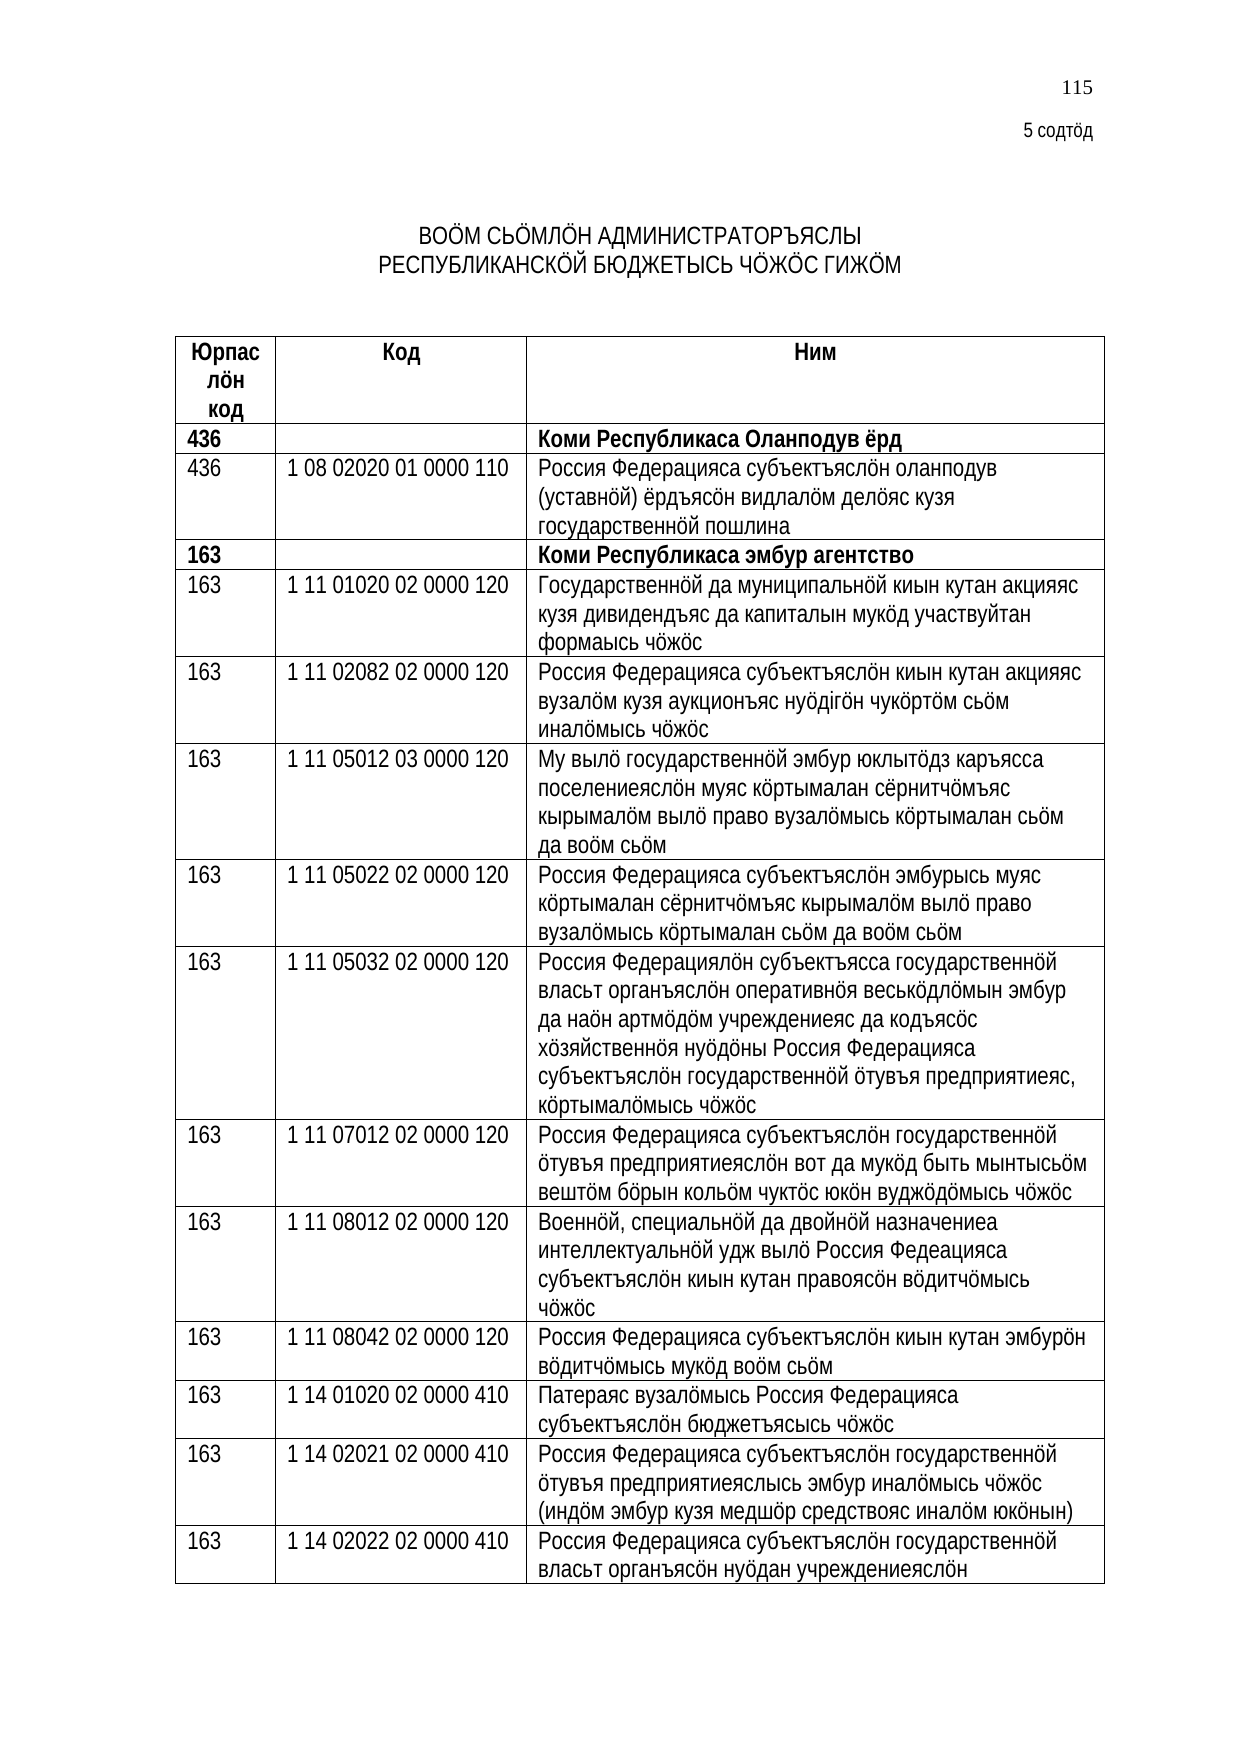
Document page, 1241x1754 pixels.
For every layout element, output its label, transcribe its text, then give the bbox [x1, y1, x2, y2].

table_cell Государственнöй да муниципальнöй киын кутан акцияяс кузя дивидендъяс да капиталын мукöд участвуйтан формаысь чöжöс [527, 570, 1104, 656]
text РЕСПУБЛИКАНСКÖЙ БЮДЖЕТЫСЬ ЧÖЖÖС ГИЖÖМ [187, 250, 1093, 278]
table_cell 436 [176, 454, 275, 539]
table_cell 1 14 02022 02 0000 410 [276, 1526, 526, 1583]
table_cell Военнöй, специальнöй да двойнöй назначениеа интеллектуальнöй удж вылö Россия Федеацияса субъектъяслöн киын кутан правоясöн вöдитчöмысь чöжöс [527, 1207, 1104, 1321]
table_cell 163 [176, 1381, 275, 1438]
table_cell Россия Федерацияса субъектъяслöн государственнöй öтувъя предприятиеяслöн вот да мукöд быть мынтысьöм вештöм бöрын кольöм чуктöс юкöн вуджöдöмысь чöжöс [527, 1120, 1104, 1206]
table_cell 1 11 05022 02 0000 120 [276, 860, 526, 946]
table_cell 1 11 02082 02 0000 120 [276, 657, 526, 743]
table_cell 1 11 01020 02 0000 120 [276, 570, 526, 656]
table_cell 1 11 08012 02 0000 120 [276, 1207, 526, 1321]
table_cell Россия Федерацияса субъектъяслöн эмбурысь муяс кöртымалан сёрнитчöмъяс кырымалöм вылö право вузалöмысь кöртымалан сьöм да воöм сьöм [527, 860, 1104, 946]
table_cell Му вылö государственнöй эмбур юклытöдз каръясса поселениеяслöн муяс кöртымалан сёрнитчöмъяс кырымалöм вылö право вузалöмысь кöртымалан сьöм да воöм сьöм [527, 744, 1104, 859]
table_cell 163 [176, 570, 275, 656]
table_cell Россия Федерациялöн субъектъясса государственнöй власьт органъяслöн оперативнöя веськöдлöмын эмбур да наöн артмöдöм учреждениеяс да кодъясöс хöзяйственнöя нуöдöны Россия Федерацияса субъектъяслöн государственнöй öтувъя предприятиеяс, кöртымалöмысь чöжöс [527, 947, 1104, 1118]
table_cell 163 [176, 1322, 275, 1379]
table_cell 1 11 07012 02 0000 120 [276, 1120, 526, 1206]
table_cell 1 11 05012 03 0000 120 [276, 744, 526, 859]
table_cell 1 14 02021 02 0000 410 [276, 1439, 526, 1525]
table_cell 163 [176, 1120, 275, 1206]
table_cell 163 [176, 1439, 275, 1525]
table_cell 436 [176, 424, 275, 452]
table_cell 1 14 01020 02 0000 410 [276, 1381, 526, 1438]
text 5 содтöд [187, 118, 1093, 142]
table_cell 163 [176, 1526, 275, 1583]
table_cell Патераяс вузалöмысь Россия Федерацияса субъектъяслöн бюджетъясысь чöжöс [527, 1381, 1104, 1438]
table_cell 163 [176, 744, 275, 859]
table_cell Россия Федерацияса субъектъяслöн государственнöй власьт органъясöн нуöдан учреждениеяслöн [527, 1526, 1104, 1583]
table_cell [276, 540, 526, 569]
table_header Код [276, 337, 526, 423]
table_cell 163 [176, 947, 275, 1118]
table_header Ним [527, 337, 1104, 423]
table_cell Россия Федерацияса субъектъяслöн киын кутан акцияяс вузалöм кузя аукционъяс нуöдiгöн чукöртöм сьöм иналöмысь чöжöс [527, 657, 1104, 743]
table_cell 163 [176, 860, 275, 946]
table_cell 163 [176, 657, 275, 743]
text ВОÖМ СЬÖМЛÖН АДМИНИСТРАТОРЪЯСЛЫ [187, 221, 1093, 250]
table_cell Россия Федерацияса субъектъяслöн оланподув (уставнöй) ёрдъясöн видлалöм делöяс кузя государственнöй пошлина [527, 454, 1104, 539]
table_cell Коми Республикаса Оланподув ёрд [527, 424, 1104, 452]
table_cell 163 [176, 1207, 275, 1321]
table_cell [276, 424, 526, 452]
table_header Юрпаслöн код [176, 337, 275, 423]
table_cell Россия Федерацияса субъектъяслöн киын кутан эмбурöн вöдитчöмысь мукöд воöм сьöм [527, 1322, 1104, 1379]
table_cell Россия Федерацияса субъектъяслöн государственнöй öтувъя предприятиеяслысь эмбур иналöмысь чöжöс (индöм эмбур кузя медшöр средствояс иналöм юкöнын) [527, 1439, 1104, 1525]
table_cell Коми Республикаса эмбур агентство [527, 540, 1104, 569]
table_cell 1 08 02020 01 0000 110 [276, 454, 526, 539]
table_cell 163 [176, 540, 275, 569]
table_cell 1 11 08042 02 0000 120 [276, 1322, 526, 1379]
table_cell 1 11 05032 02 0000 120 [276, 947, 526, 1118]
